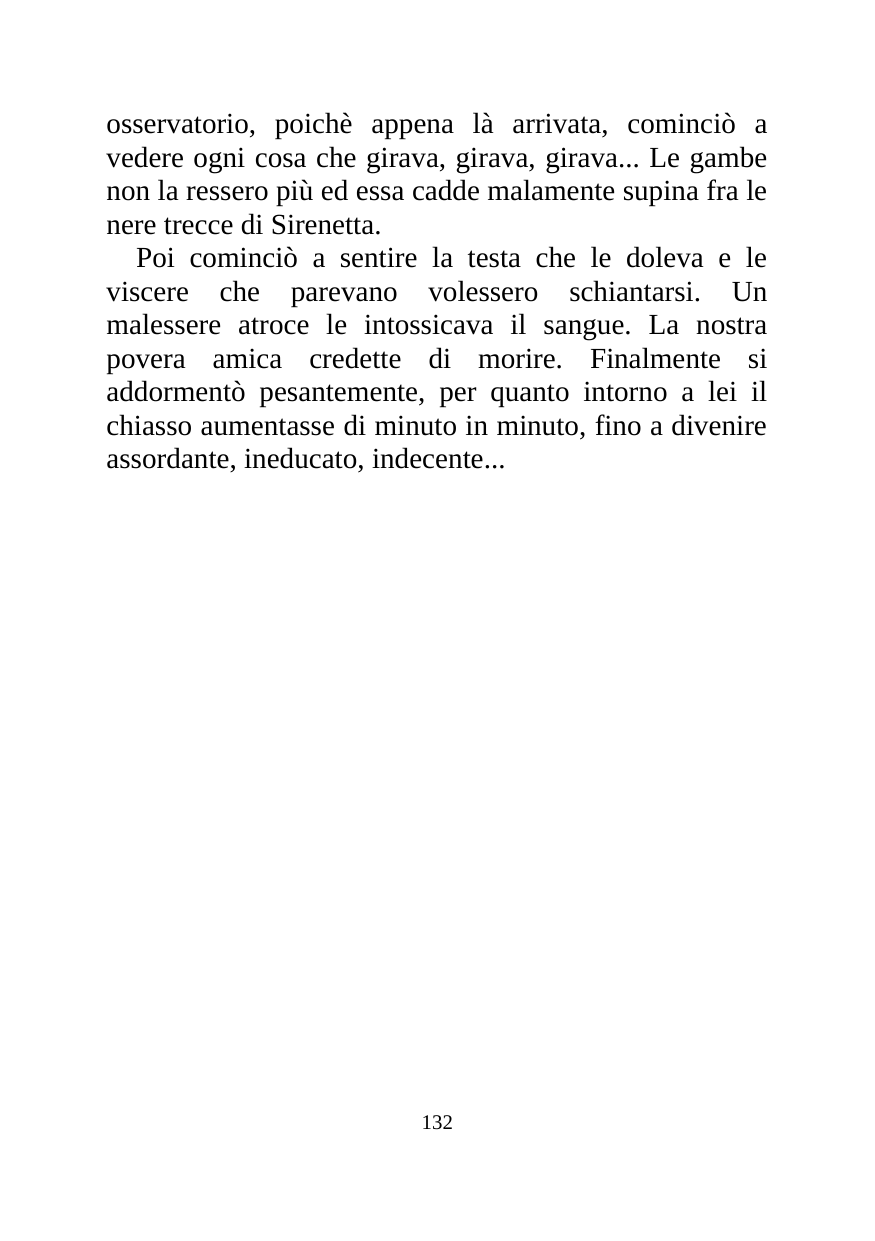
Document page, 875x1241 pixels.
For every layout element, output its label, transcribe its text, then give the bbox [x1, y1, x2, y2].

text Poi cominciò a sentire la testa che le doleva e le viscere che parevano volessero schiantarsi. Un malessere atroce le intossicava il sangue. La nostra povera amica credette di morire. Finalmente si addormentò pesantemente, per quanto intorno a lei il chiasso aumentasse di minuto in minuto, fino a divenire assordante, ineducato, indecente... [106, 240, 768, 475]
text osservatorio, poichè appena là arrivata, cominciò a vedere ogni cosa che girava, girava, girava... Le gambe non la ressero più ed essa cadde malamente supina fra le nere trecce di Sirenetta. [106, 106, 768, 240]
